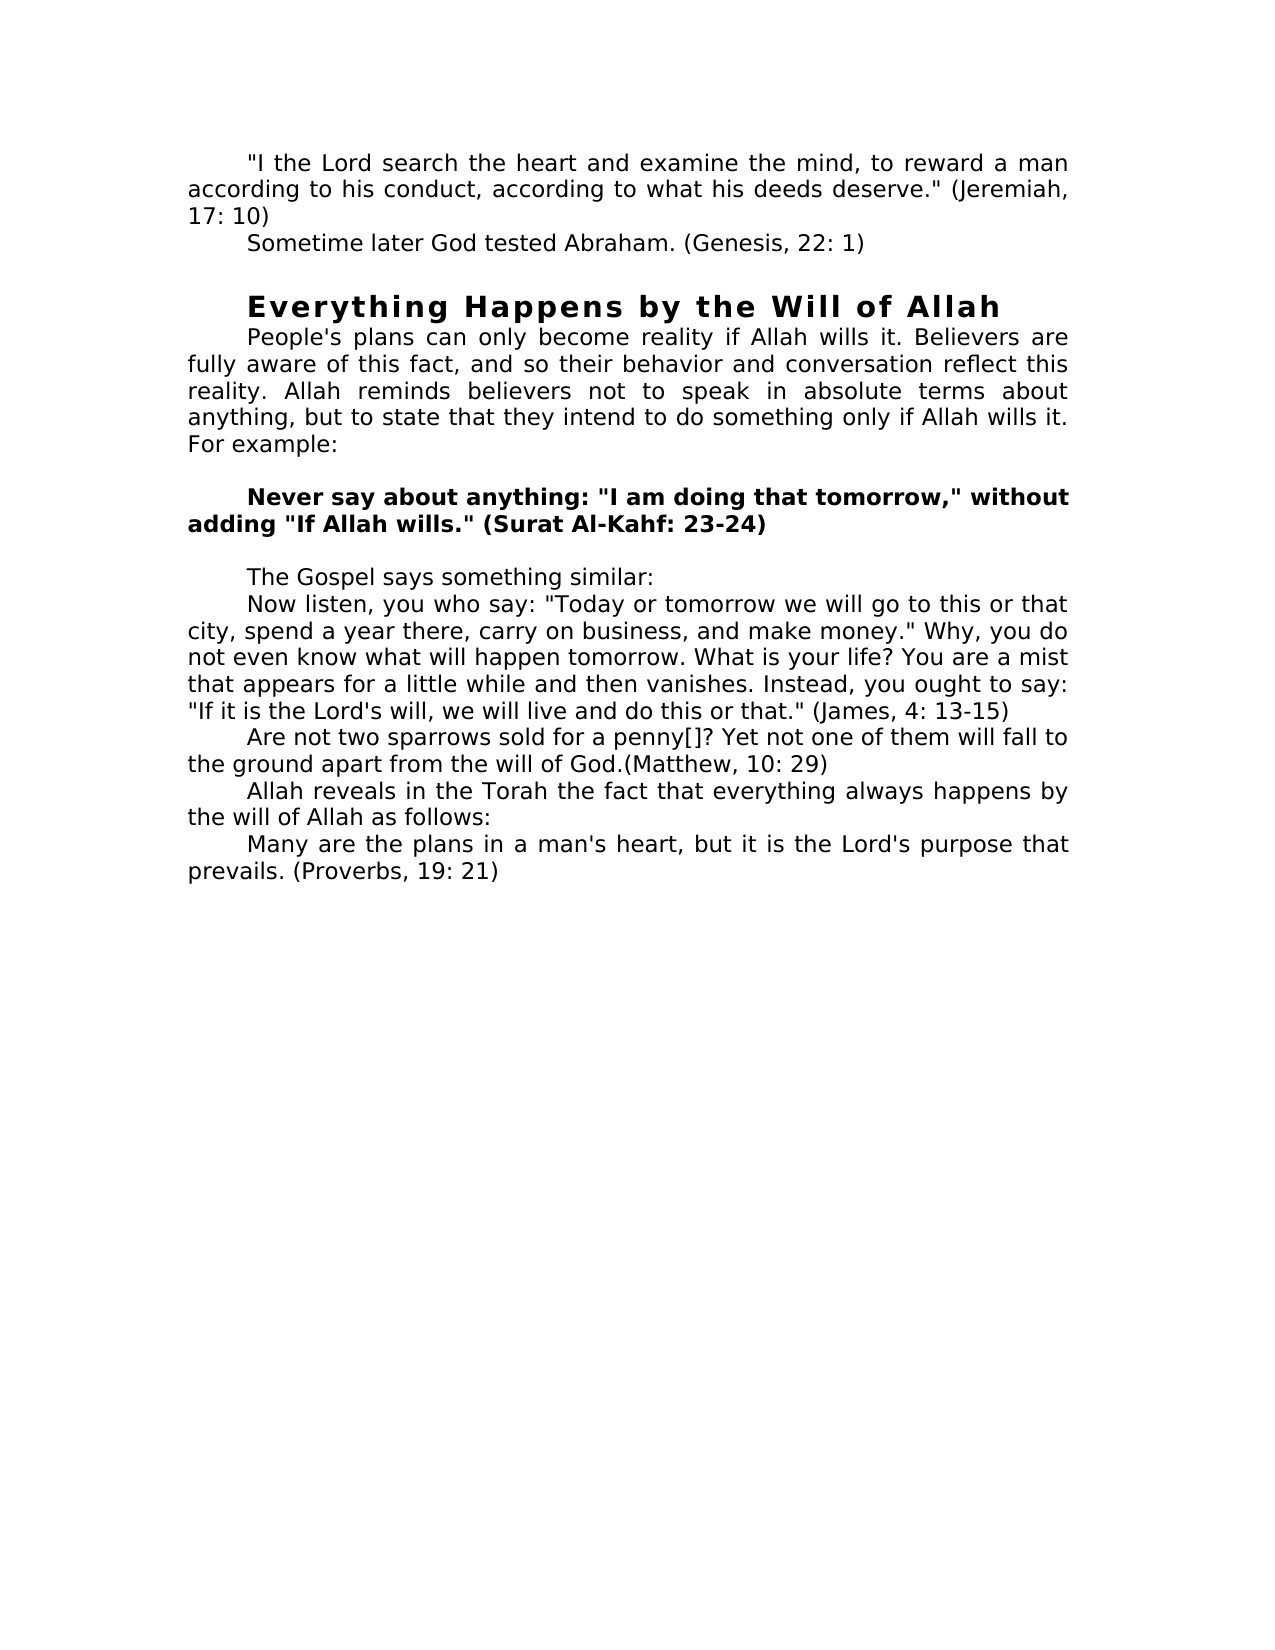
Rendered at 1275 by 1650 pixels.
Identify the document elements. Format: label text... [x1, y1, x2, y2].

text "I the Lord search the heart and examine the mind, to reward a man according to his conduct, according to what his deeds deserve." (Jeremiah, 17: 10) [187, 150, 1070, 230]
text The Gospel says something similar: [187, 564, 1070, 591]
text Many are the plans in a man's heart, but it is the Lord's purpose that prevails. (Proverbs, 19: 21) [187, 831, 1070, 884]
text Are not two sparrows sold for a penny[]? Yet not one of them will fall to the ground apart from the will of God.(Matthew, 10: 29) [187, 724, 1070, 778]
text Everything Happens by the Will of Allah [187, 291, 1070, 324]
text Never say about anything: "I am doing that tomorrow," without adding "If Allah wills." (Surat Al-Kahf: 23-24) [187, 484, 1070, 538]
text Now listen, you who say: "Today or tomorrow we will go to this or that city, spend a year there, carry on business, and make money." Why, you do not even know what will happen tomorrow. What is your life? You are a mist that appears for a little while and then vanishes. Instead, you ought to say: "If it is the Lord's will, we will live and do this or that." (James, 4: 13-15) [187, 591, 1070, 724]
text Allah reveals in the Torah the fact that everything always happens by the will of Allah as follows: [187, 778, 1070, 831]
text Sometime later God tested Abraham. (Genesis, 22: 1) [187, 230, 1070, 257]
text People's plans can only become reality if Allah wills it. Believers are fully aware of this fact, and so their behavior and conversation reflect this reality. Allah reminds believers not to speak in absolute terms about anything, but to state that they intend to do something only if Allah wills it. For example: [187, 324, 1070, 458]
